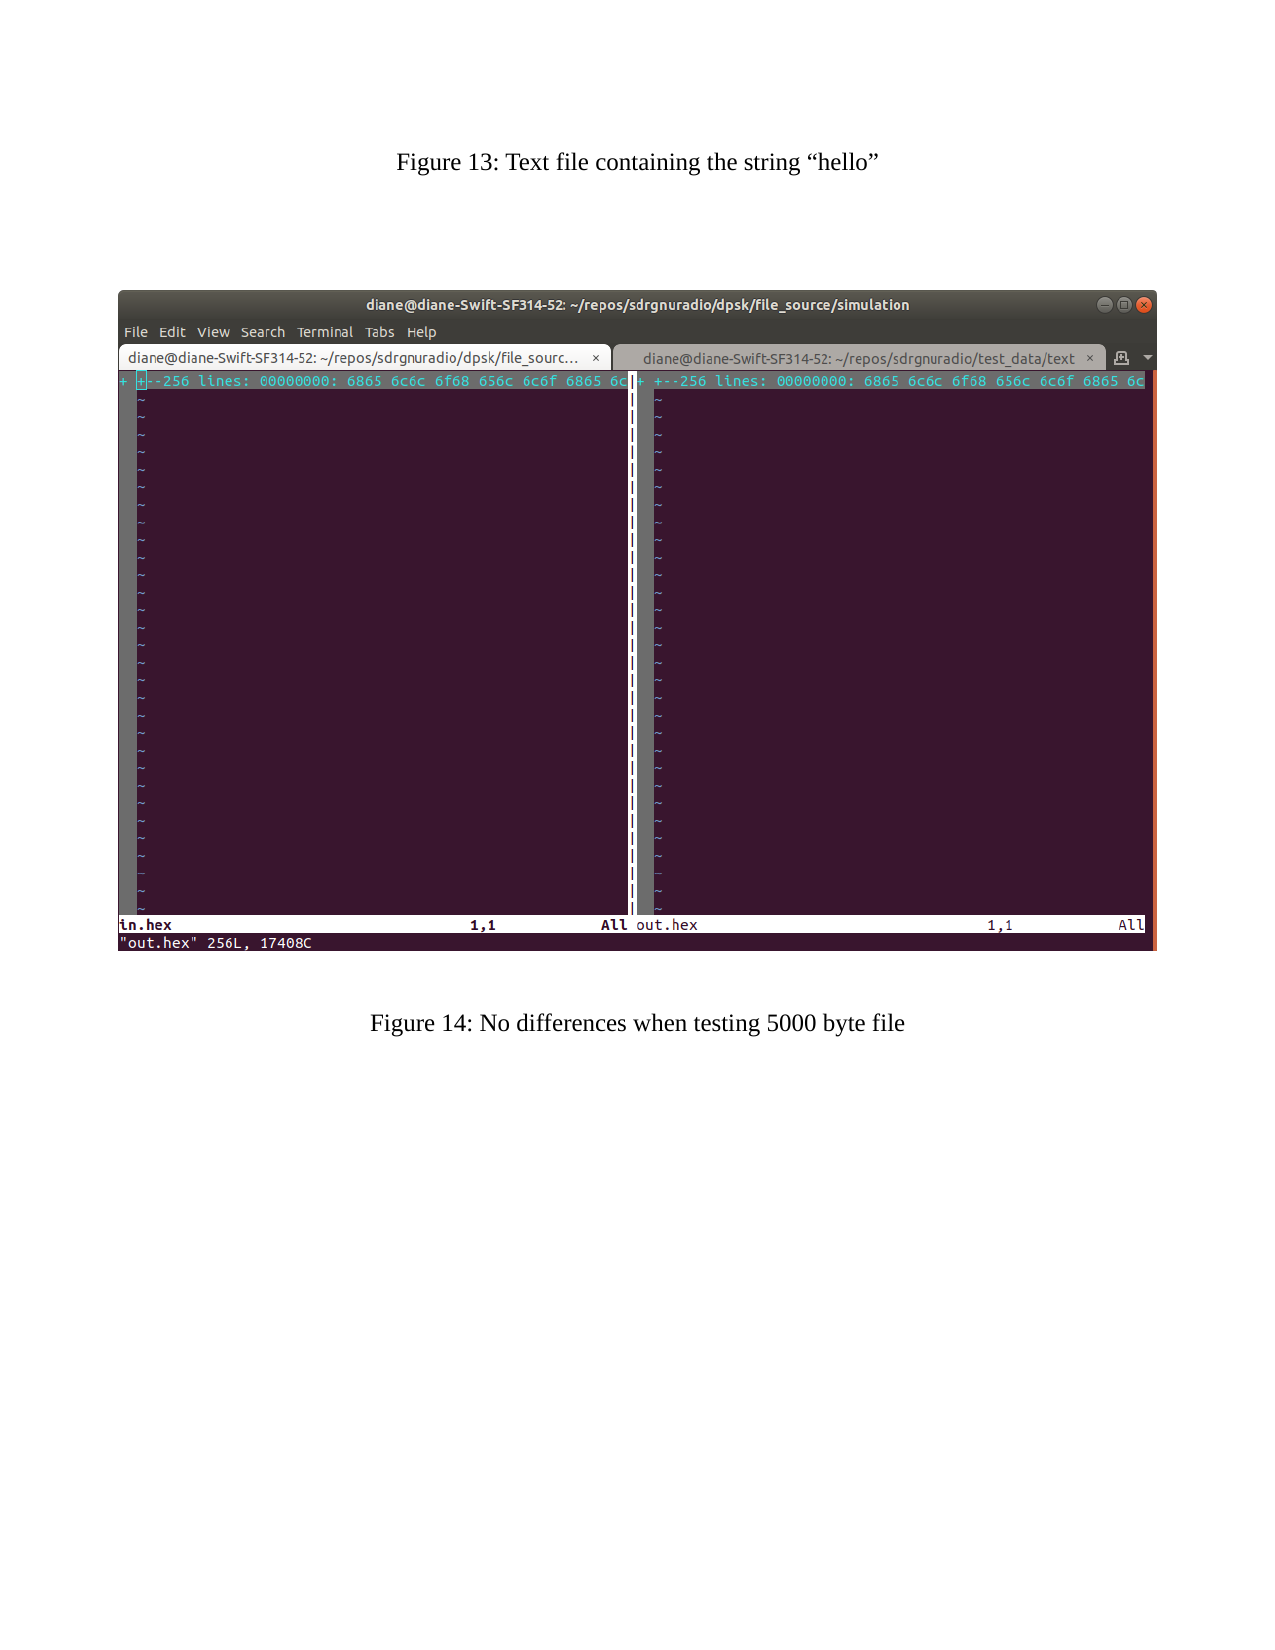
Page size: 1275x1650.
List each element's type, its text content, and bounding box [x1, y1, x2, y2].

text Figure 13: Text file containing the string “hello” [118, 147, 1157, 176]
text Figure 14: No differences when testing 5000 byte file [118, 1008, 1157, 1037]
picture [118, 290, 1157, 951]
